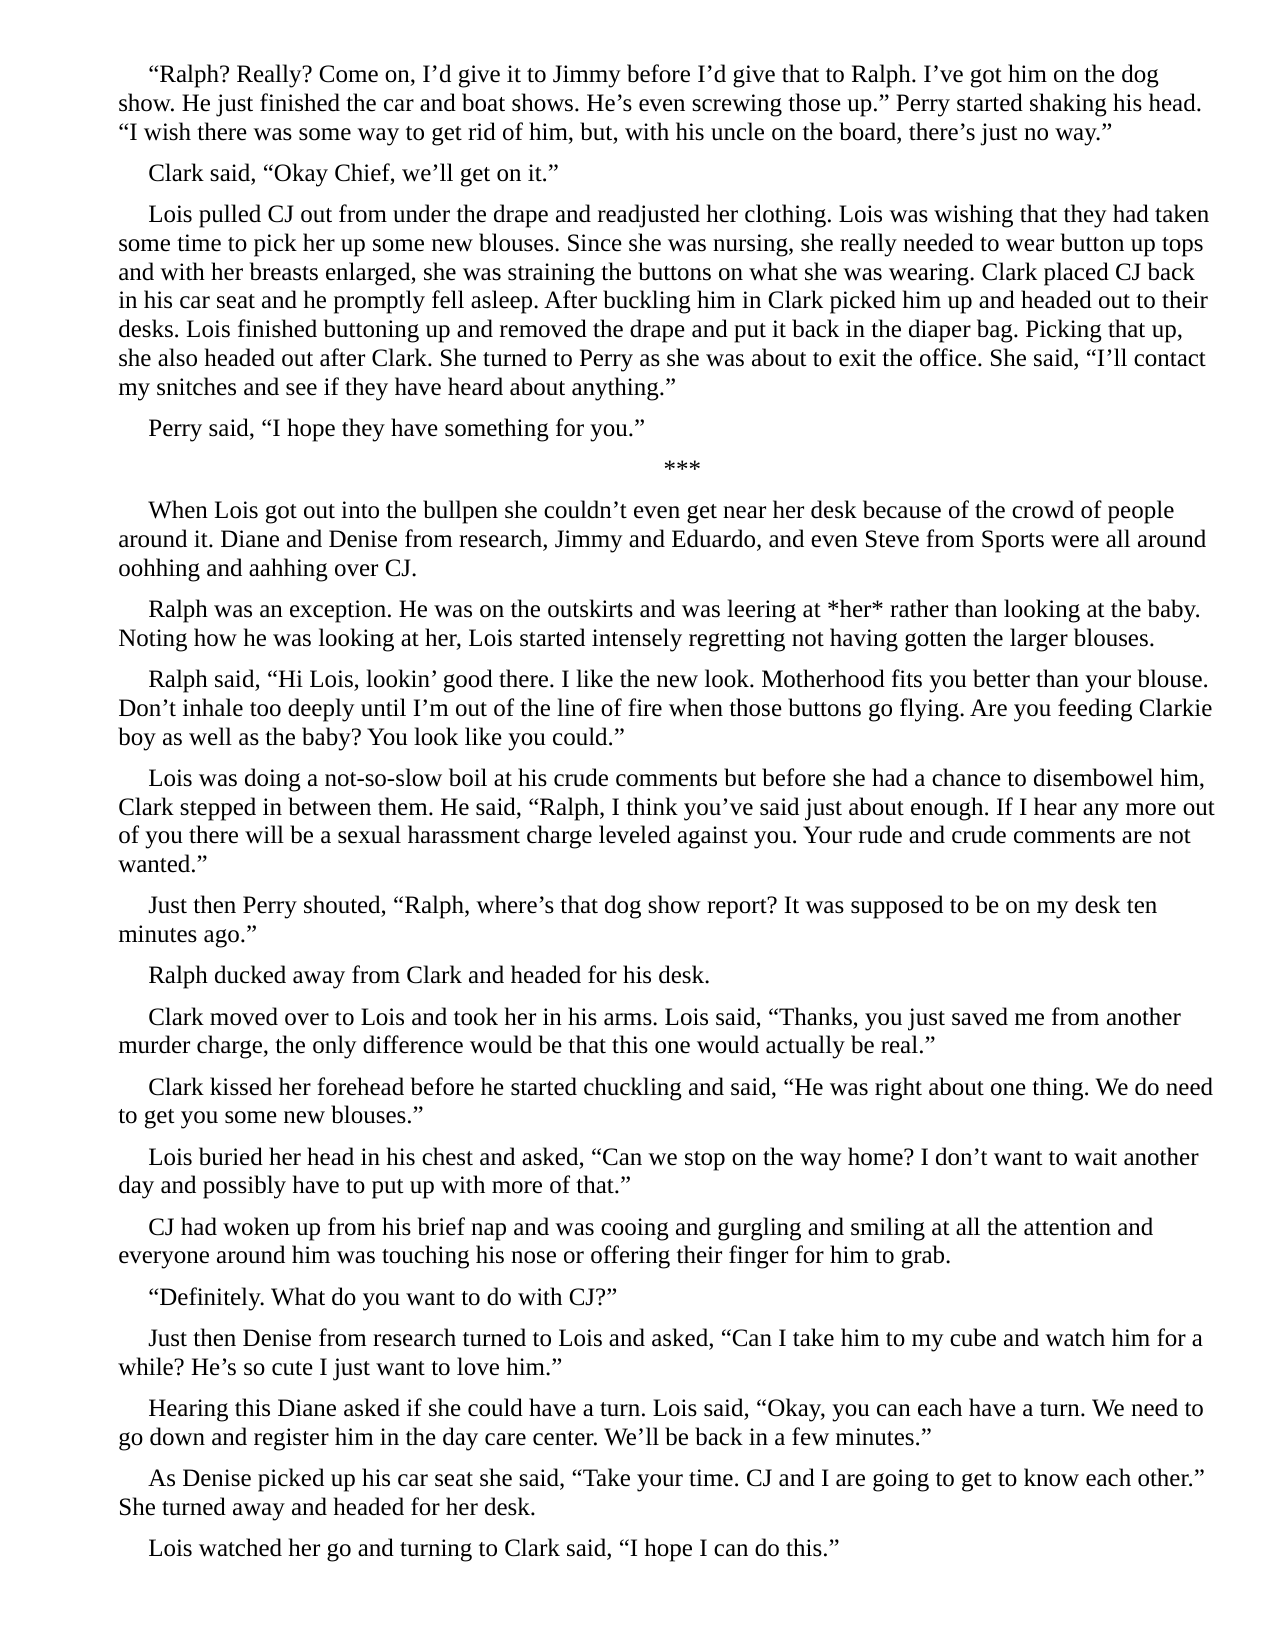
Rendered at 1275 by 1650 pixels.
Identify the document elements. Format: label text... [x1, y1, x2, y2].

text CJ had woken up from his brief nap and was cooing and gurgling and smiling at all the attention and everyone around him was touching his nose or offering their finger for him to grab. [118, 1212, 1216, 1269]
text Just then Denise from research turned to Lois and asked, “Can I take him to my cube and watch him for a while? He’s so cute I just want to love him.” [118, 1323, 1216, 1380]
text Lois was doing a not-so-slow boil at his crude comments but before she had a chance to disembowel him, Clark stepped in between them. He said, “Ralph, I think you’ve said just about enough. If I hear any more out of you there will be a sexual harassment charge leveled against you. Your rude and crude comments are not wanted.” [118, 763, 1216, 878]
text “Ralph? Really? Come on, I’d give it to Jimmy before I’d give that to Ralph. I’ve got him on the dog show. He just finished the car and boat shows. He’s even screwing those up.” Perry started shaking his head. “I wish there was some way to get rid of him, but, with his uncle on the board, there’s just no way.” [118, 59, 1216, 145]
text Perry said, “I hope they have something for you.” [118, 413, 1216, 442]
text Lois buried her head in his chest and asked, “Can we stop on the way home? I don’t want to wait another day and possibly have to put up with more of that.” [118, 1142, 1216, 1199]
text Clark kissed her forehead before he started chuckling and said, “He was right about one thing. We do need to get you some new blouses.” [118, 1072, 1216, 1129]
text Clark said, “Okay Chief, we’ll get on it.” [118, 158, 1216, 187]
text Hearing this Diane asked if she could have a turn. Lois said, “Okay, you can each have a turn. We need to go down and register him in the day care center. We’ll be back in a few minutes.” [118, 1393, 1216, 1450]
text Ralph ducked away from Clark and headed for his desk. [118, 960, 1216, 989]
text *** [118, 454, 1216, 483]
text As Denise picked up his car seat she said, “Take your time. CJ and I are going to get to know each other.” She turned away and headed for her desk. [118, 1463, 1216, 1520]
text Ralph was an exception. He was on the outskirts and was leering at *her* rather than looking at the baby. Noting how he was looking at her, Lois started intensely regretting not having gotten the larger blouses. [118, 594, 1216, 652]
text Just then Perry shouted, “Ralph, where’s that dog show report? It was supposed to be on my desk ten minutes ago.” [118, 890, 1216, 948]
text Ralph said, “Hi Lois, lookin’ good there. I like the new look. Motherhood fits you better than your blouse. Don’t inhale too deeply until I’m out of the line of fire when those buttons go flying. Are you feeding Clarkie boy as well as the baby? You look like you could.” [118, 664, 1216, 750]
text Lois pulled CJ out from under the drape and readjusted her clothing. Lois was wishing that they had taken some time to pick her up some new blouses. Since she was nursing, she really needed to wear button up tops and with her breasts enlarged, she was straining the buttons on what she was wearing. Clark placed CJ back in his car seat and he promptly fell asleep. After buckling him in Clark picked him up and headed out to their desks. Lois finished buttoning up and removed the drape and put it back in the diaper bag. Picking that up, she also headed out after Clark. She turned to Perry as she was about to exit the office. She said, “I’ll contact my snitches and see if they have heard about anything.” [118, 199, 1216, 400]
text “Definitely. What do you want to do with CJ?” [118, 1282, 1216, 1310]
text When Lois got out into the bullpen she couldn’t even get near her desk because of the crowd of people around it. Diane and Denise from research, Jimmy and Eduardo, and even Steve from Sports were all around oohhing and aahhing over CJ. [118, 495, 1216, 582]
text Clark moved over to Lois and took her in his arms. Lois said, “Thanks, you just saved me from another murder charge, the only difference would be that this one would actually be real.” [118, 1002, 1216, 1059]
text Lois watched her go and turning to Clark said, “I hope I can do this.” [118, 1533, 1216, 1562]
